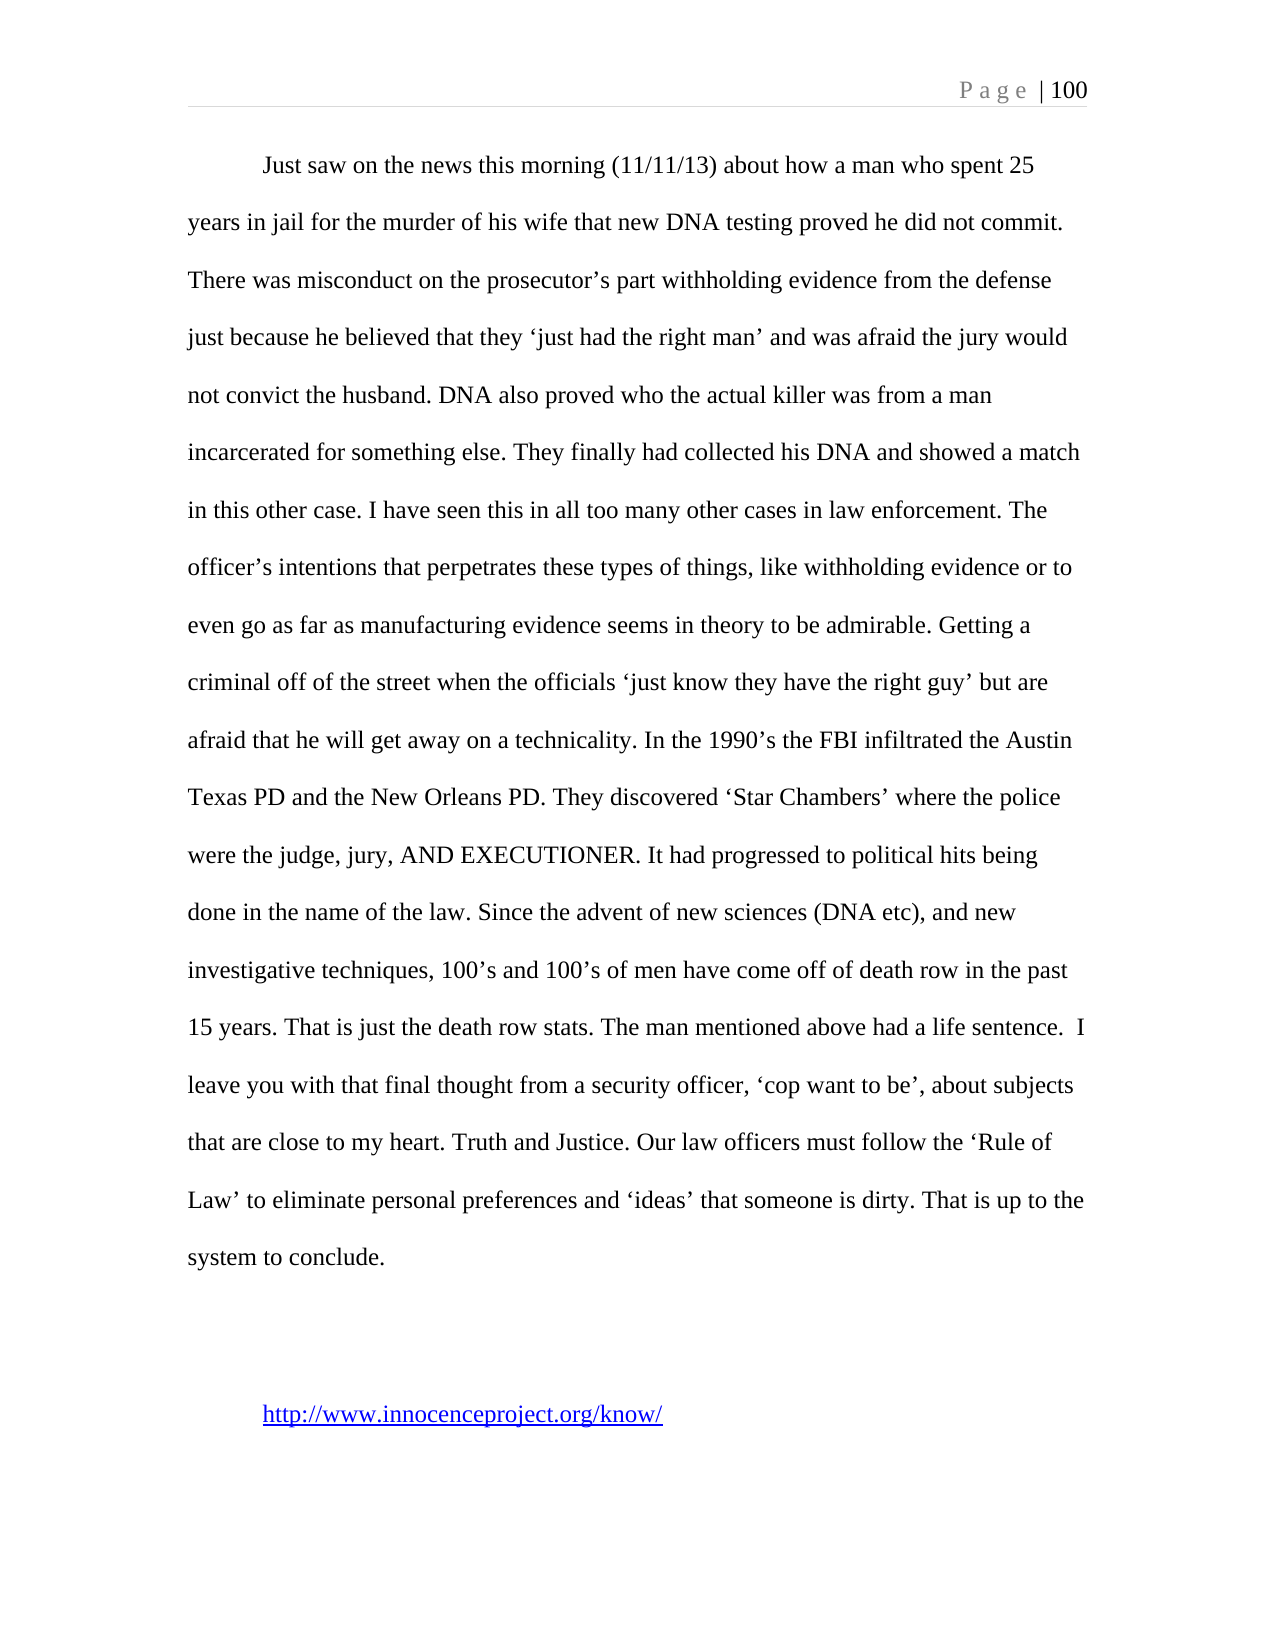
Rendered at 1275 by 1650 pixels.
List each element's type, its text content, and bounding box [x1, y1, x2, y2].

text http://www.innocenceproject.org/know/ [187, 1399, 1087, 1428]
text Just saw on the news this morning (11/11/13) about how a man who spent 25 years in jail for the murder of his wife that new DNA testing proved he did not commit. There was misconduct on the prosecutor’s part withholding evidence from the defense just because he believed that they ‘just had the right man’ and was afraid the jury would not convict the husband. DNA also proved who the actual killer was from a man incarcerated for something else. They finally had collected his DNA and showed a match in this other case. I have seen this in all too many other cases in law enforcement. The officer’s intentions that perpetrates these types of things, like withholding evidence or to even go as far as manufacturing evidence seems in theory to be admirable. Getting a criminal off of the street when the officials ‘just know they have the right guy’ but are afraid that he will get away on a technicality. In the 1990’s the FBI infiltrated the Austin Texas PD and the New Orleans PD. They discovered ‘Star Chambers’ where the police were the judge, jury, AND EXECUTIONER. It had progressed to political hits being done in the name of the law. Since the advent of new sciences (DNA etc), and new investigative techniques, 100’s and 100’s of men have come off of death row in the past 15 years. That is just the death row stats. The man mentioned above had a life sentence. I leave you with that final thought from a security officer, ‘cop want to be’, about subjects that are close to my heart. Truth and Justice. Our law officers must follow the ‘Rule of Law’ to eliminate personal preferences and ‘ideas’ that someone is dirty. That is up to the system to conclude. [187, 150, 1087, 1271]
